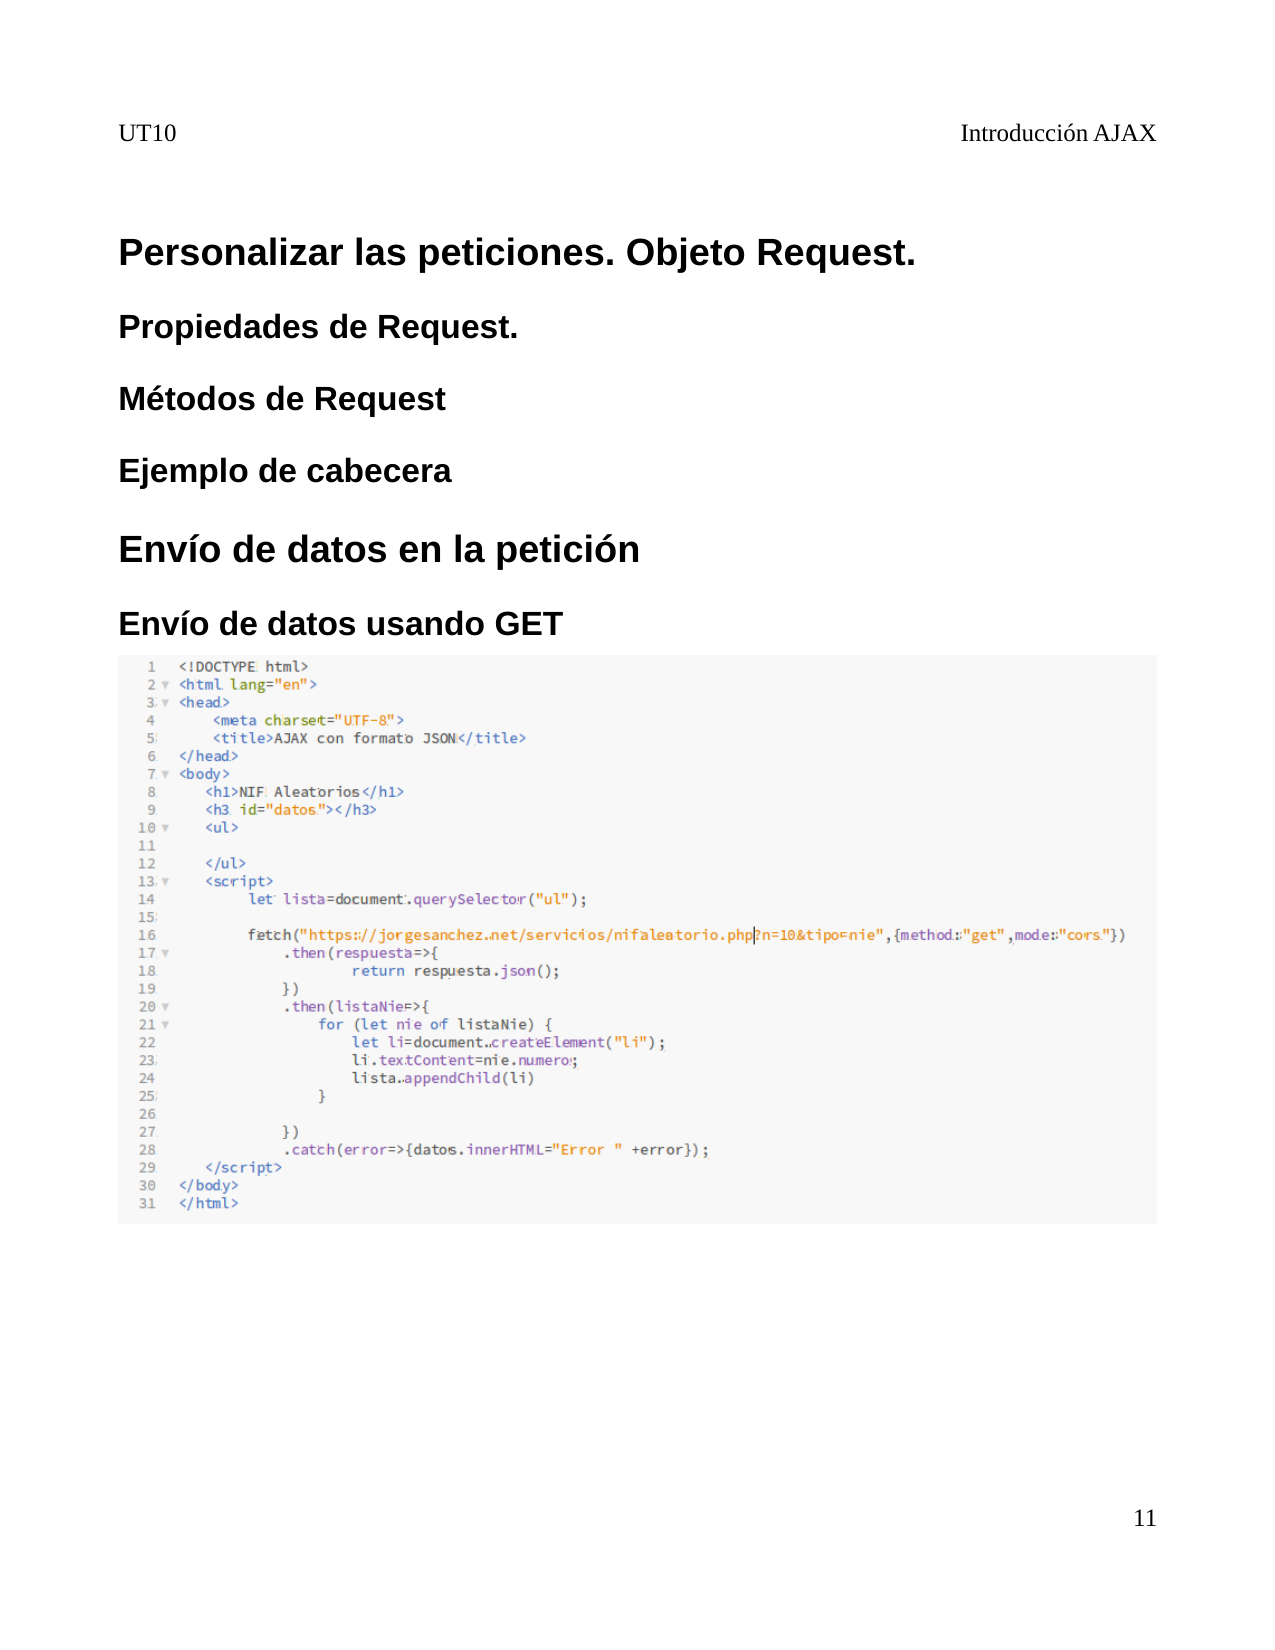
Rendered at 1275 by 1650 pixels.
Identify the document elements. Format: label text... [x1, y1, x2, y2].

subtitle Métodos de Request [118, 379, 1157, 418]
subtitle Envío de datos usando GET [118, 604, 1157, 643]
subtitle Ejemplo de cabecera [118, 451, 1157, 490]
subtitle Propiedades de Request. [118, 307, 1157, 346]
subtitle Envío de datos en la petición [118, 527, 1157, 571]
subtitle Personalizar las peticiones. Objeto Request. [118, 230, 1157, 274]
picture [118, 655, 1157, 1224]
